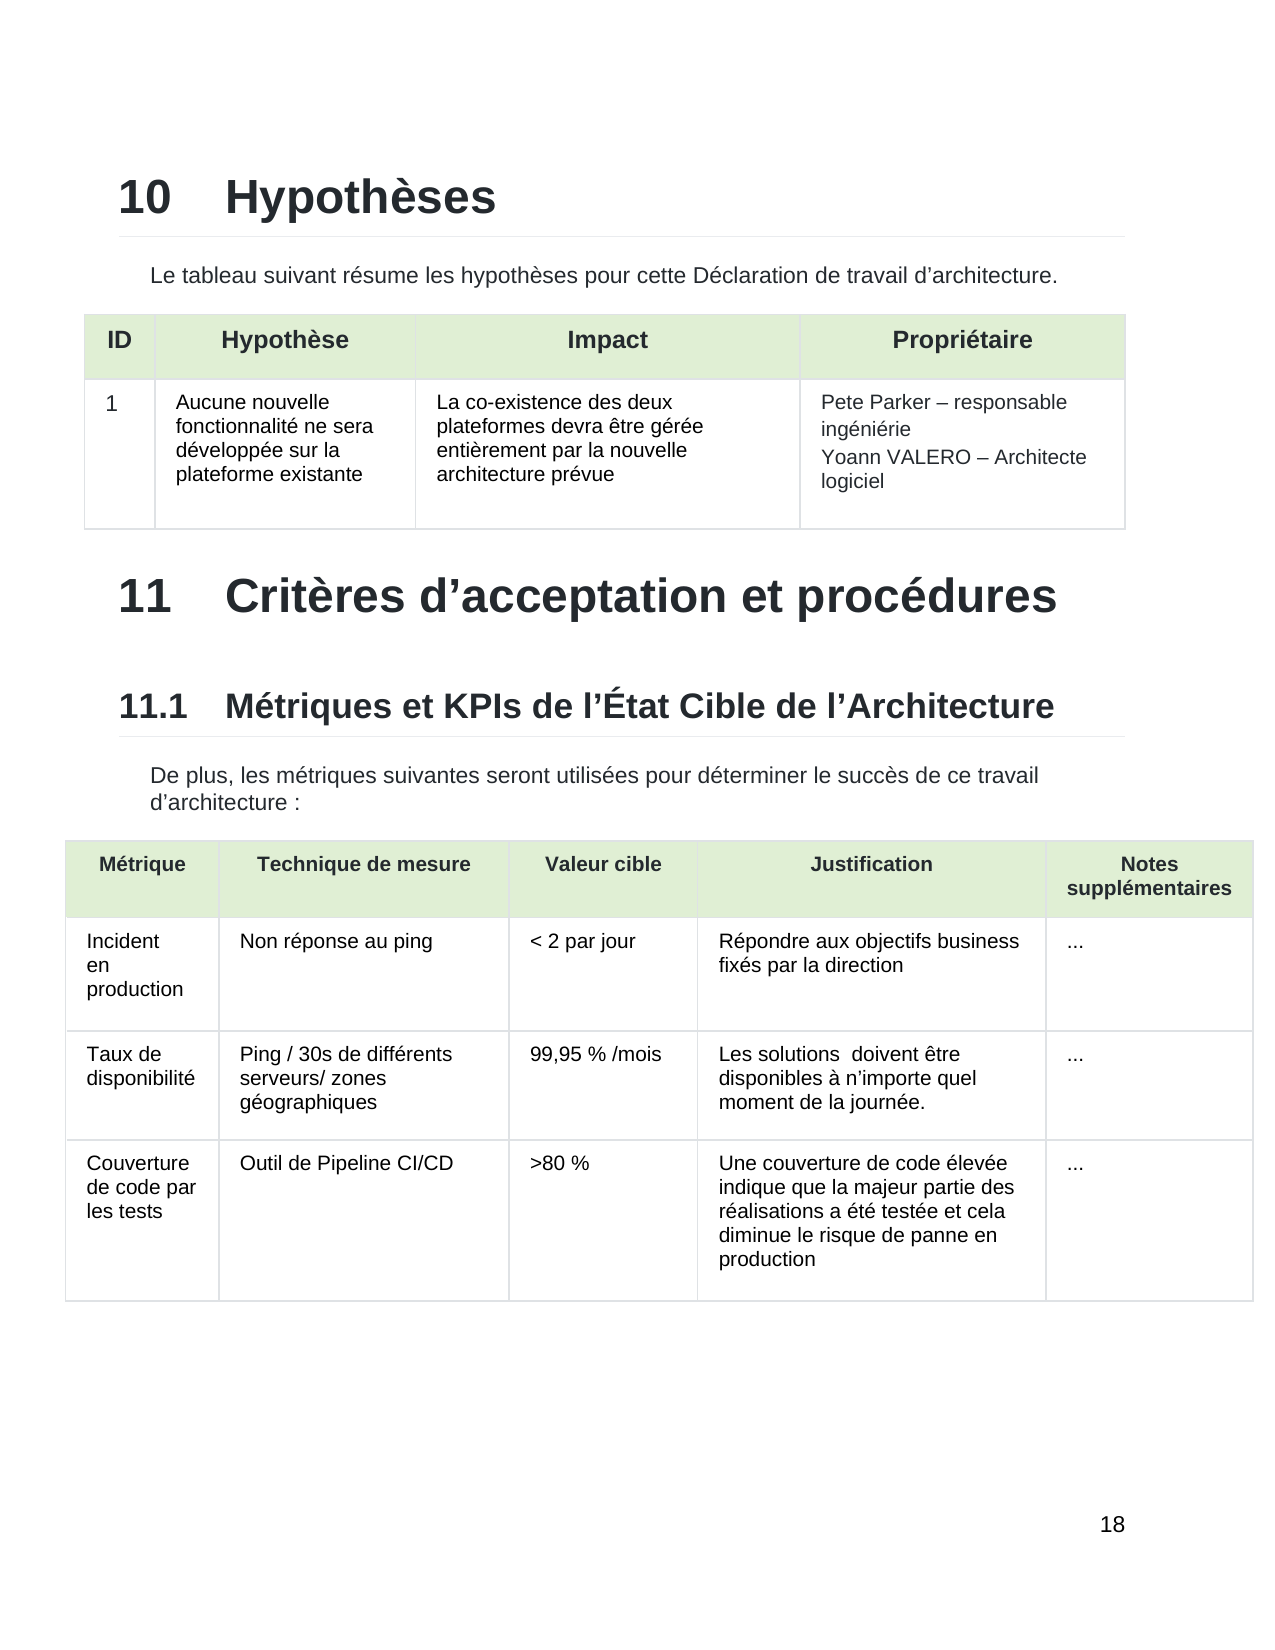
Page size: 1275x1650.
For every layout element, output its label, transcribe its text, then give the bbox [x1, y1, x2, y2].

table_cell Répondre aux objectifs business fixés par la direction [698, 918, 1045, 1030]
table_header Hypothèse [156, 315, 415, 378]
text Le tableau suivant résume les hypothèses pour cette Déclaration de travail d’architecture. [150, 262, 1125, 288]
table_cell Outil de Pipeline CI/CD [220, 1141, 508, 1300]
table_header Valeur cible [510, 842, 697, 917]
subtitle Critères d’acceptation et procédures [119, 567, 1125, 622]
table_header Propriétaire [801, 315, 1124, 378]
table_cell Taux de disponibilité [66, 1031, 218, 1139]
subtitle Hypothèses [119, 168, 1125, 236]
table_cell La co-existence des deux plateformes devra être gérée entièrement par la nouvelle architecture prévue [416, 380, 799, 528]
table_header Justification [698, 842, 1045, 917]
table_header Notes supplémentaires [1047, 842, 1252, 917]
table_header Technique de mesure [220, 842, 508, 917]
table_cell 99,95 % /mois [510, 1032, 697, 1139]
table_cell Les solutions doivent être disponibles à n’importe quel moment de la journée. [698, 1032, 1045, 1139]
table_cell Une couverture de code élevée indique que la majeur partie des réalisations a été testée et cela diminue le risque de panne en production [698, 1141, 1045, 1300]
table_cell ... [1047, 1141, 1252, 1300]
table_cell >80 % [510, 1141, 697, 1300]
table_cell Ping / 30s de différents serveurs/ zones géographiques [220, 1032, 508, 1139]
table_cell Non réponse au ping [220, 918, 508, 1030]
table_header ID [85, 315, 154, 378]
table_cell Aucune nouvelle fonctionnalité ne sera développée sur la plateforme existante [156, 380, 415, 528]
table_cell < 2 par jour [510, 918, 697, 1030]
subtitle Métriques et KPIs de l’État Cible de l’Architecture [119, 685, 1125, 736]
text De plus, les métriques suivantes seront utilisées pour déterminer le succès de ce travail d’architecture : [150, 762, 1125, 815]
table_cell ... [1047, 918, 1252, 1030]
table_cell ... [1047, 1032, 1252, 1139]
table_cell Pete Parker – responsable ingéniérie Yoann VALERO – Architecte logiciel [801, 380, 1124, 528]
table_cell Couverture de code par les tests [66, 1140, 218, 1300]
table_header Impact [416, 315, 799, 378]
table_cell Incident en production [66, 918, 218, 1030]
table_header Métrique [66, 842, 218, 917]
table_cell 1 [85, 380, 154, 528]
